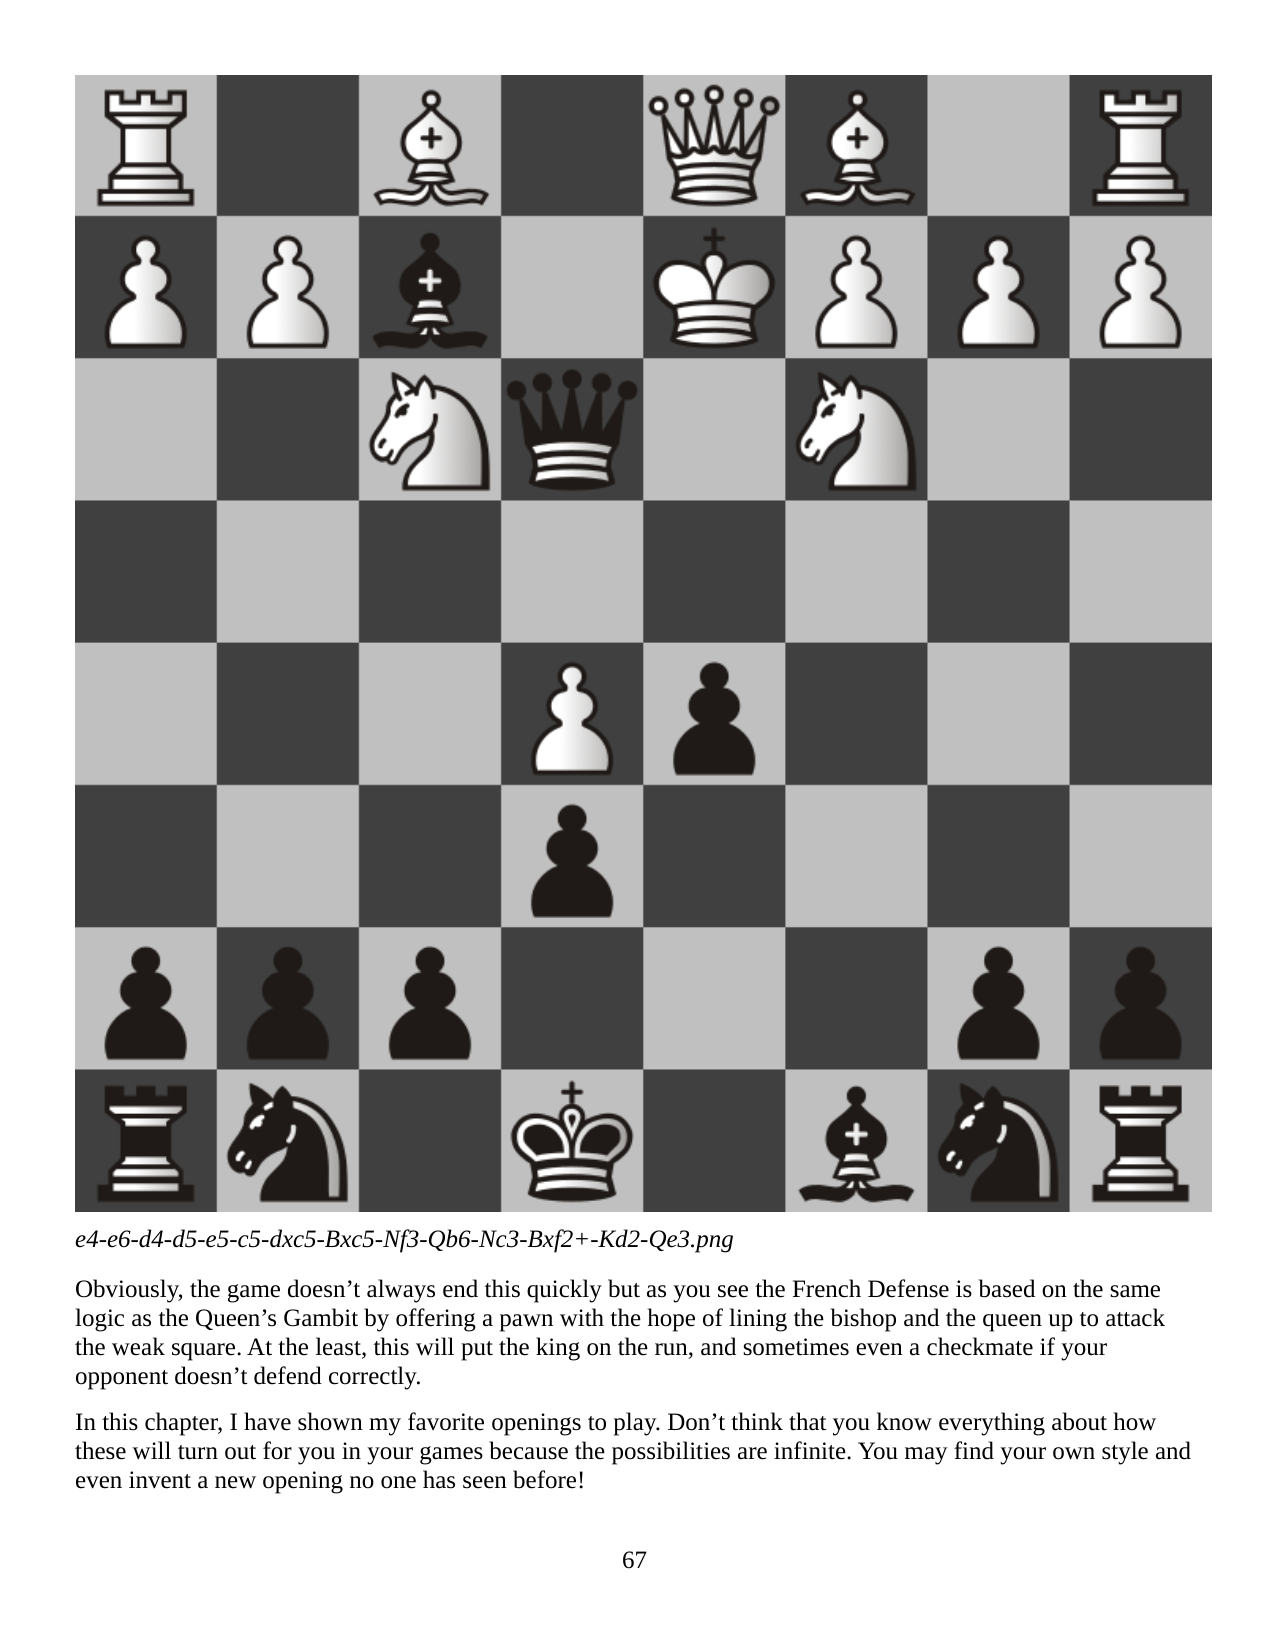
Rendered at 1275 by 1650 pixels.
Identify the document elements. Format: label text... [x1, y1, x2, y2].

picture [75, 75, 1212, 1212]
text In this chapter, I have shown my favorite openings to play. Don’t think that you know everything about how these will turn out for you in your games because the possibilities are infinite. You may find your own style and even invent a new opening no one has seen before! [75, 1407, 1200, 1494]
text Obviously, the game doesn’t always end this quickly but as you see the French Defense is based on the same logic as the Queen’s Gambit by offering a pawn with the hope of lining the bishop and the queen up to attack the weak square. At the least, this will put the king on the run, and sometimes even a checkmate if your opponent doesn’t defend correctly. [75, 1274, 1200, 1389]
text e4-e6-d4-d5-e5-c5-dxc5-Bxc5-Nf3-Qb6-Nc3-Bxf2+-Kd2-Qe3.png [75, 1224, 1200, 1253]
